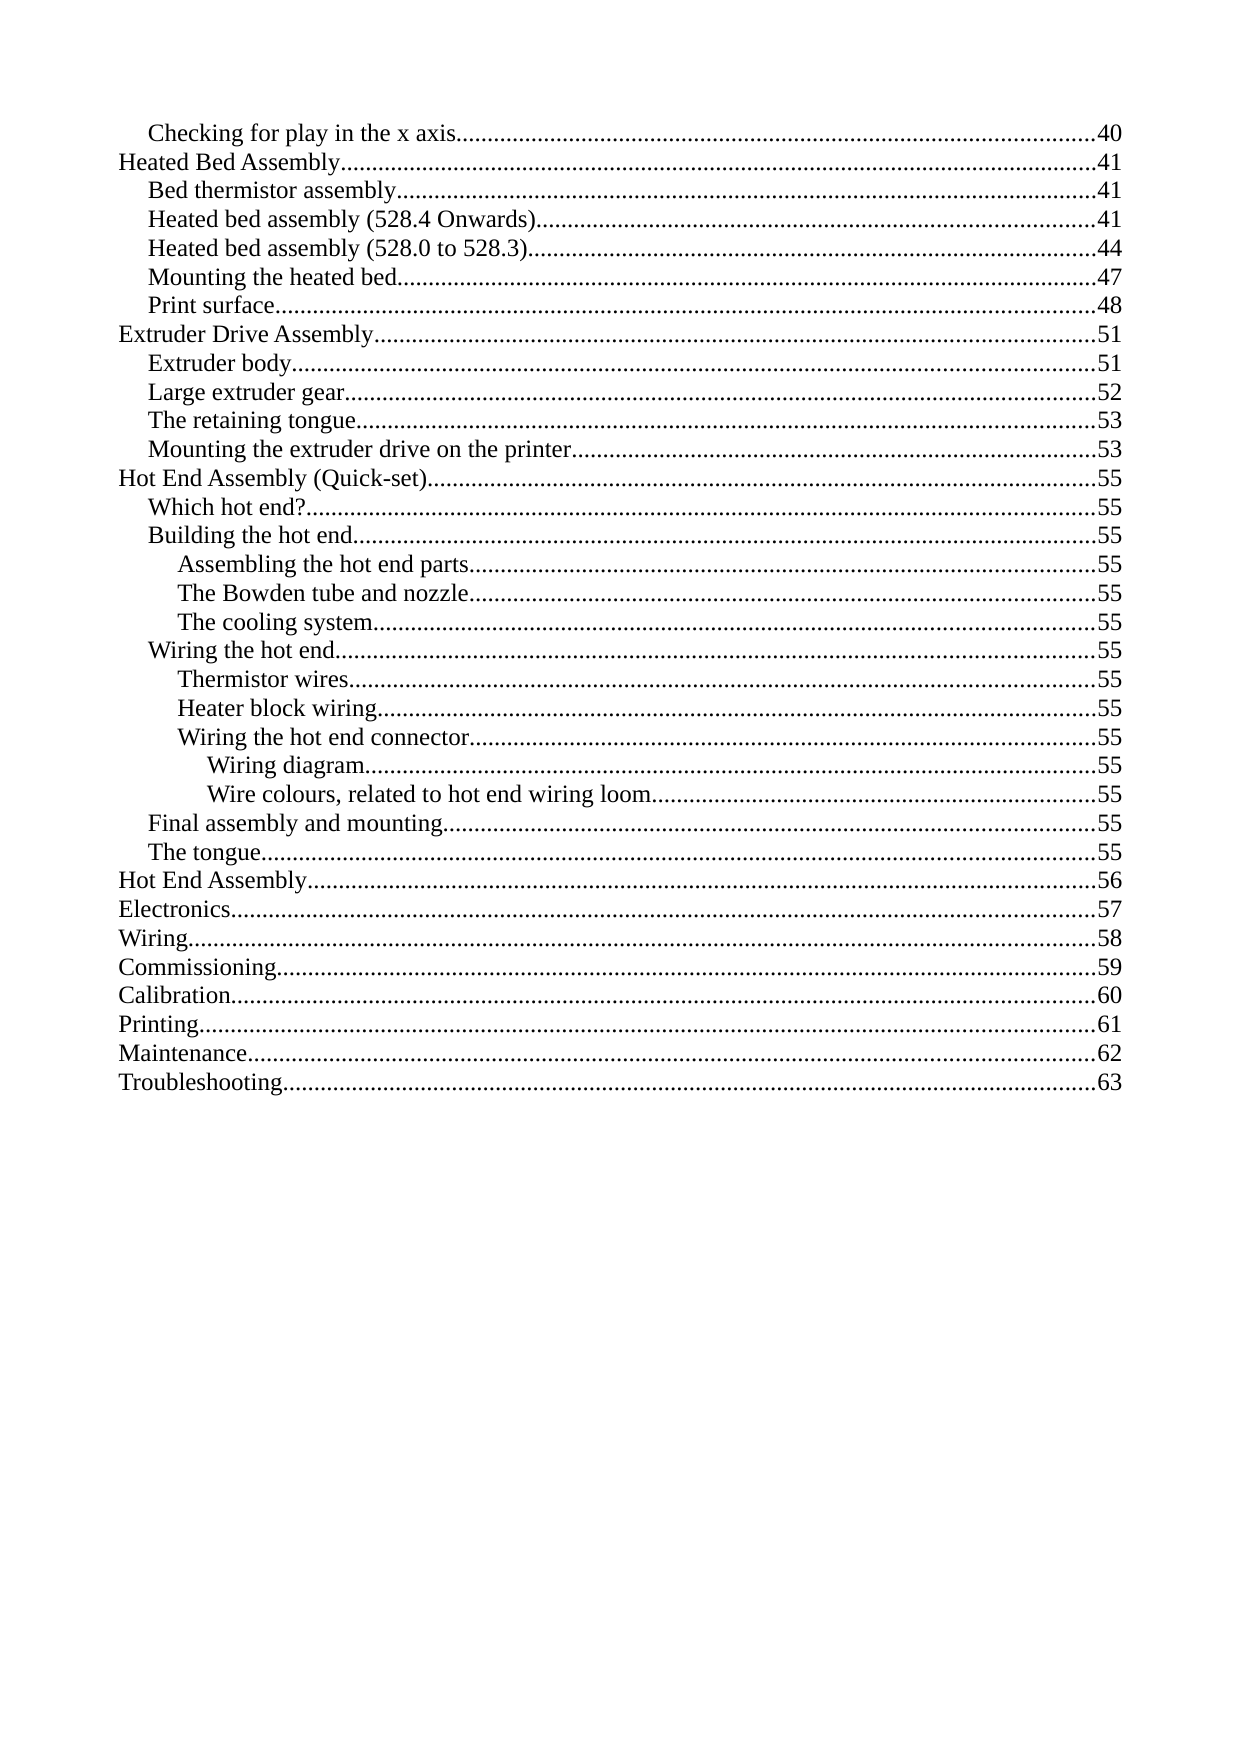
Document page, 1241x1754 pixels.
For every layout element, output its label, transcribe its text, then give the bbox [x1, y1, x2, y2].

text Heated bed assembly (528.4 Onwards) 41 [148, 204, 1122, 233]
text Mounting the heated bed 47 [148, 262, 1122, 291]
text Heated Bed Assembly 41 [118, 147, 1122, 176]
text Hot End Assembly 56 [118, 866, 1122, 894]
text Print surface 48 [148, 291, 1122, 319]
text Troubleshooting 63 [118, 1067, 1122, 1096]
text Wiring 58 [118, 923, 1122, 952]
text Wiring diagram 55 [207, 751, 1122, 779]
text Wire colours, related to hot end wiring loom 55 [207, 779, 1122, 808]
text Thermistor wires 55 [177, 664, 1122, 693]
text Hot End Assembly (Quick-set) 55 [118, 463, 1122, 492]
text Checking for play in the x axis 40 [148, 118, 1122, 147]
text Large extruder gear 52 [148, 377, 1122, 406]
text Extruder body 51 [148, 348, 1122, 377]
text Mounting the extruder drive on the printer 53 [148, 434, 1122, 463]
text Maintenance 62 [118, 1038, 1122, 1067]
text Calibration 60 [118, 981, 1122, 1009]
text Wiring the hot end 55 [148, 636, 1122, 664]
text The cooling system 55 [177, 607, 1122, 636]
text Which hot end? 55 [148, 492, 1122, 521]
text The retaining tongue 53 [148, 406, 1122, 434]
text Heated bed assembly (528.0 to 528.3) 44 [148, 233, 1122, 262]
text The Bowden tube and nozzle 55 [177, 578, 1122, 607]
text Bed thermistor assembly 41 [148, 176, 1122, 204]
text Heater block wiring 55 [177, 693, 1122, 722]
text Final assembly and mounting 55 [148, 808, 1122, 837]
text Assembling the hot end parts 55 [177, 549, 1122, 578]
text Wiring the hot end connector 55 [177, 722, 1122, 751]
text Building the hot end 55 [148, 521, 1122, 549]
text Electronics 57 [118, 894, 1122, 923]
text Extruder Drive Assembly 51 [118, 319, 1122, 348]
text Commissioning 59 [118, 952, 1122, 981]
text Printing 61 [118, 1009, 1122, 1038]
text The tongue 55 [148, 837, 1122, 866]
